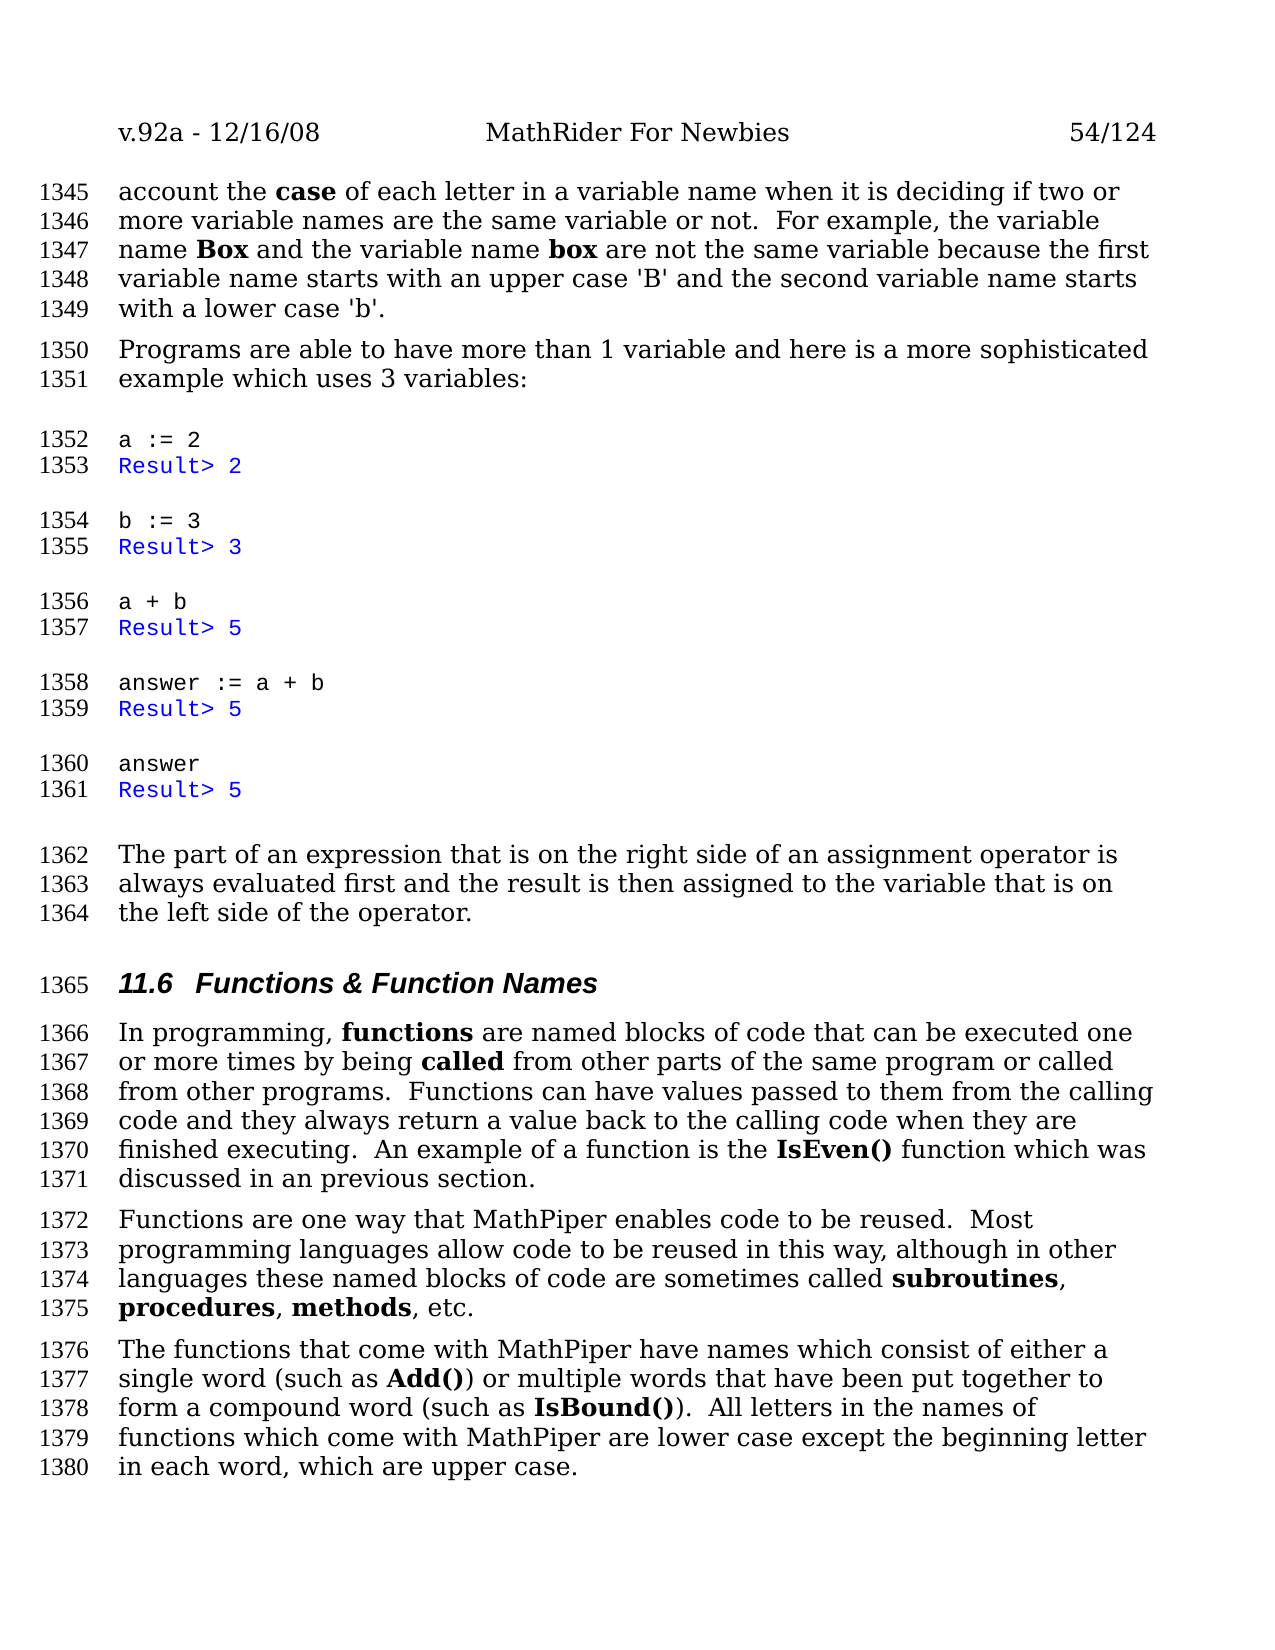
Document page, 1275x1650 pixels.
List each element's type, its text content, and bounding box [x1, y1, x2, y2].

text a + b [118, 591, 1157, 617]
text answer [118, 753, 1157, 779]
text Result> 5 [118, 698, 1157, 724]
text Programs are able to have more than 1 variable and here is a more sophisticated example which uses 3 variables: [118, 335, 1157, 393]
text In programming, functions are named blocks of code that can be executed one or more times by being called from other parts of the same program or called from other programs. Functions can have values passed to them from the calling code and they always return a value back to the calling code when they are finished executing. An example of a function is the IsEven() function which was discussed in an previous section. [118, 1018, 1157, 1194]
text a := 2 [118, 429, 1157, 454]
text b := 3 [118, 510, 1157, 536]
text Result> 2 [118, 454, 1157, 481]
text The functions that come with MathPiper have names which consist of either a single word (such as Add()) or multiple words that have been put together to form a compound word (such as IsBound()). All letters in the names of functions which come with MathPiper are lower case except the beginning letter in each word, which are upper case. [118, 1335, 1157, 1481]
text Result> 5 [118, 779, 1157, 805]
text The part of an expression that is on the right side of an assignment operator is always evaluated first and the result is then assigned to the variable that is on the left side of the operator. [118, 840, 1157, 927]
text Functions are one way that MathPiper enables code to be reused. Most programming languages allow code to be reused in this way, although in other languages these named blocks of code are sometimes called subroutines, procedures, methods, etc. [118, 1206, 1157, 1323]
text Result> 5 [118, 617, 1157, 643]
text account the case of each letter in a variable name when it is deciding if two or more variable names are the same variable or not. For example, the variable name Box and the variable name box are not the same variable because the first variable name starts with an upper case 'B' and the second variable name starts with a lower case 'b'. [118, 177, 1157, 323]
text Result> 3 [118, 536, 1157, 562]
subtitle Functions & Function Names [118, 966, 1157, 1000]
text answer := a + b [118, 672, 1157, 698]
